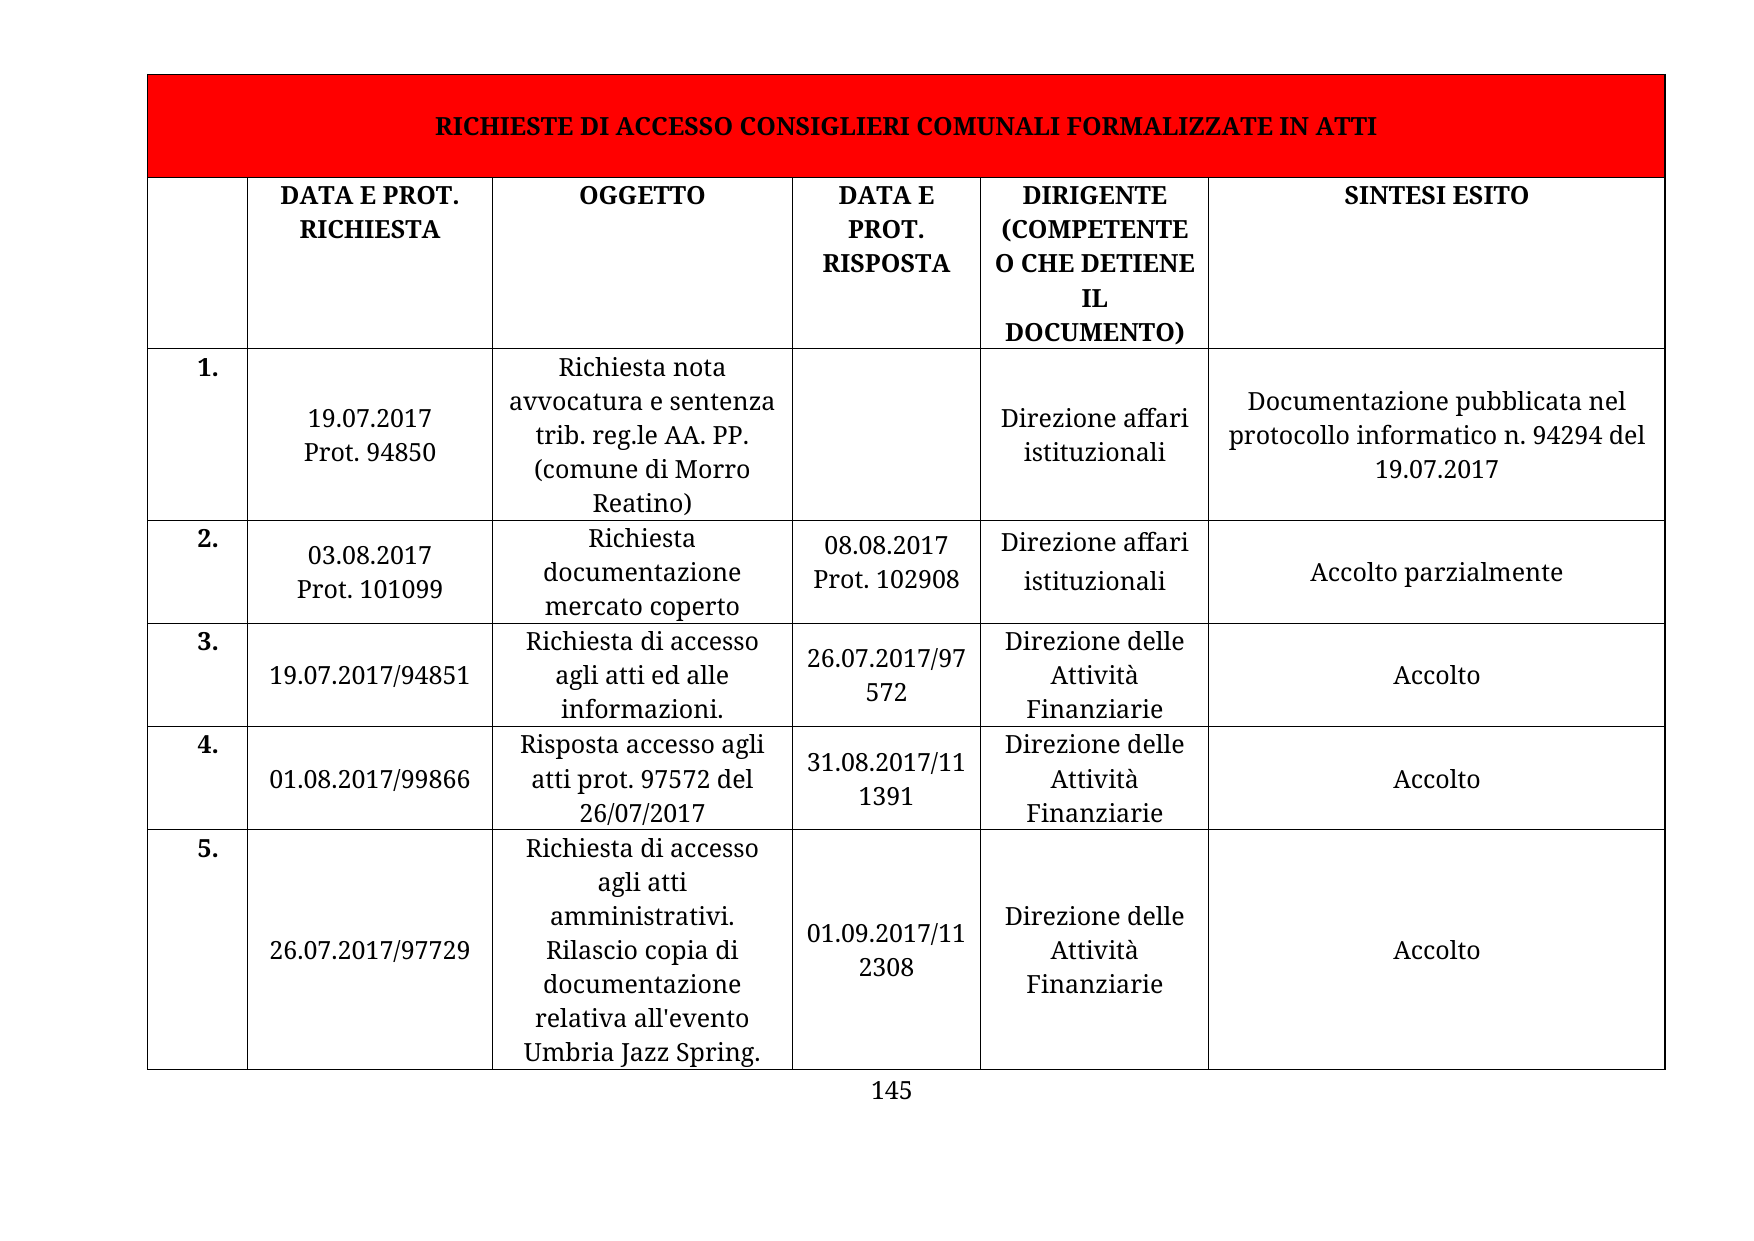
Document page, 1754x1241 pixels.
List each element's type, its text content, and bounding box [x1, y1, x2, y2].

table_header RICHIESTE DI ACCESSO CONSIGLIERI COMUNALI FORMALIZZATE IN ATTI [148, 75, 1664, 177]
table_cell [148, 521, 247, 623]
table_cell Direzione delle Attività Finanziarie [981, 830, 1208, 1069]
table_cell 19.07.2017/94851 [248, 624, 492, 726]
table_cell DIRIGENTE (COMPETENTE O CHE DETIENE IL DOCUMENTO) [981, 178, 1208, 348]
table_cell 19.07.2017 Prot. 94850 [248, 349, 492, 520]
table_cell 03.08.2017 Prot. 101099 [248, 521, 492, 623]
table_cell [148, 178, 247, 348]
table_cell DATA E PROT. RISPOSTA [793, 178, 980, 348]
table_cell 31.08.2017/111391 [793, 727, 980, 829]
table_cell 08.08.2017 Prot. 102908 [793, 521, 980, 623]
table_cell Richiesta di accesso agli atti amministrativi. Rilascio copia di documentazione relativa all'evento Umbria Jazz Spring. [493, 830, 792, 1069]
table_cell 26.07.2017/97572 [793, 624, 980, 726]
table_cell Accolto [1209, 830, 1664, 1069]
table_cell Accolto [1209, 624, 1664, 726]
table_cell Accolto [1209, 727, 1664, 829]
table_cell [148, 624, 247, 726]
table_cell Direzione delle Attività Finanziarie [981, 624, 1208, 726]
table_cell DATA E PROT. RICHIESTA [248, 178, 492, 348]
table_cell 26.07.2017/97729 [248, 830, 492, 1069]
table_cell Richiesta documentazione mercato coperto [493, 521, 792, 623]
table_cell Richiesta di accesso agli atti ed alle informazioni. [493, 624, 792, 726]
table_cell [793, 349, 980, 520]
table_cell Accolto parzialmente [1209, 521, 1664, 623]
table_cell [148, 349, 247, 520]
table_cell Richiesta nota avvocatura e sentenza trib. reg.le AA. PP. (comune di Morro Reatino) [493, 349, 792, 520]
table_cell [148, 727, 247, 829]
table_cell 01.08.2017/99866 [248, 727, 492, 829]
table_cell SINTESI ESITO [1209, 178, 1664, 348]
table_cell Direzione affari istituzionali [981, 521, 1208, 623]
table_cell Direzione delle Attività Finanziarie [981, 727, 1208, 829]
table_cell OGGETTO [493, 178, 792, 348]
table_cell Risposta accesso agli atti prot. 97572 del 26/07/2017 [493, 727, 792, 829]
table_cell 01.09.2017/112308 [793, 830, 980, 1069]
table_cell Direzione affari istituzionali [981, 349, 1208, 520]
table_cell Documentazione pubblicata nel protocollo informatico n. 94294 del 19.07.2017 [1209, 349, 1664, 520]
table_cell [148, 830, 247, 1069]
